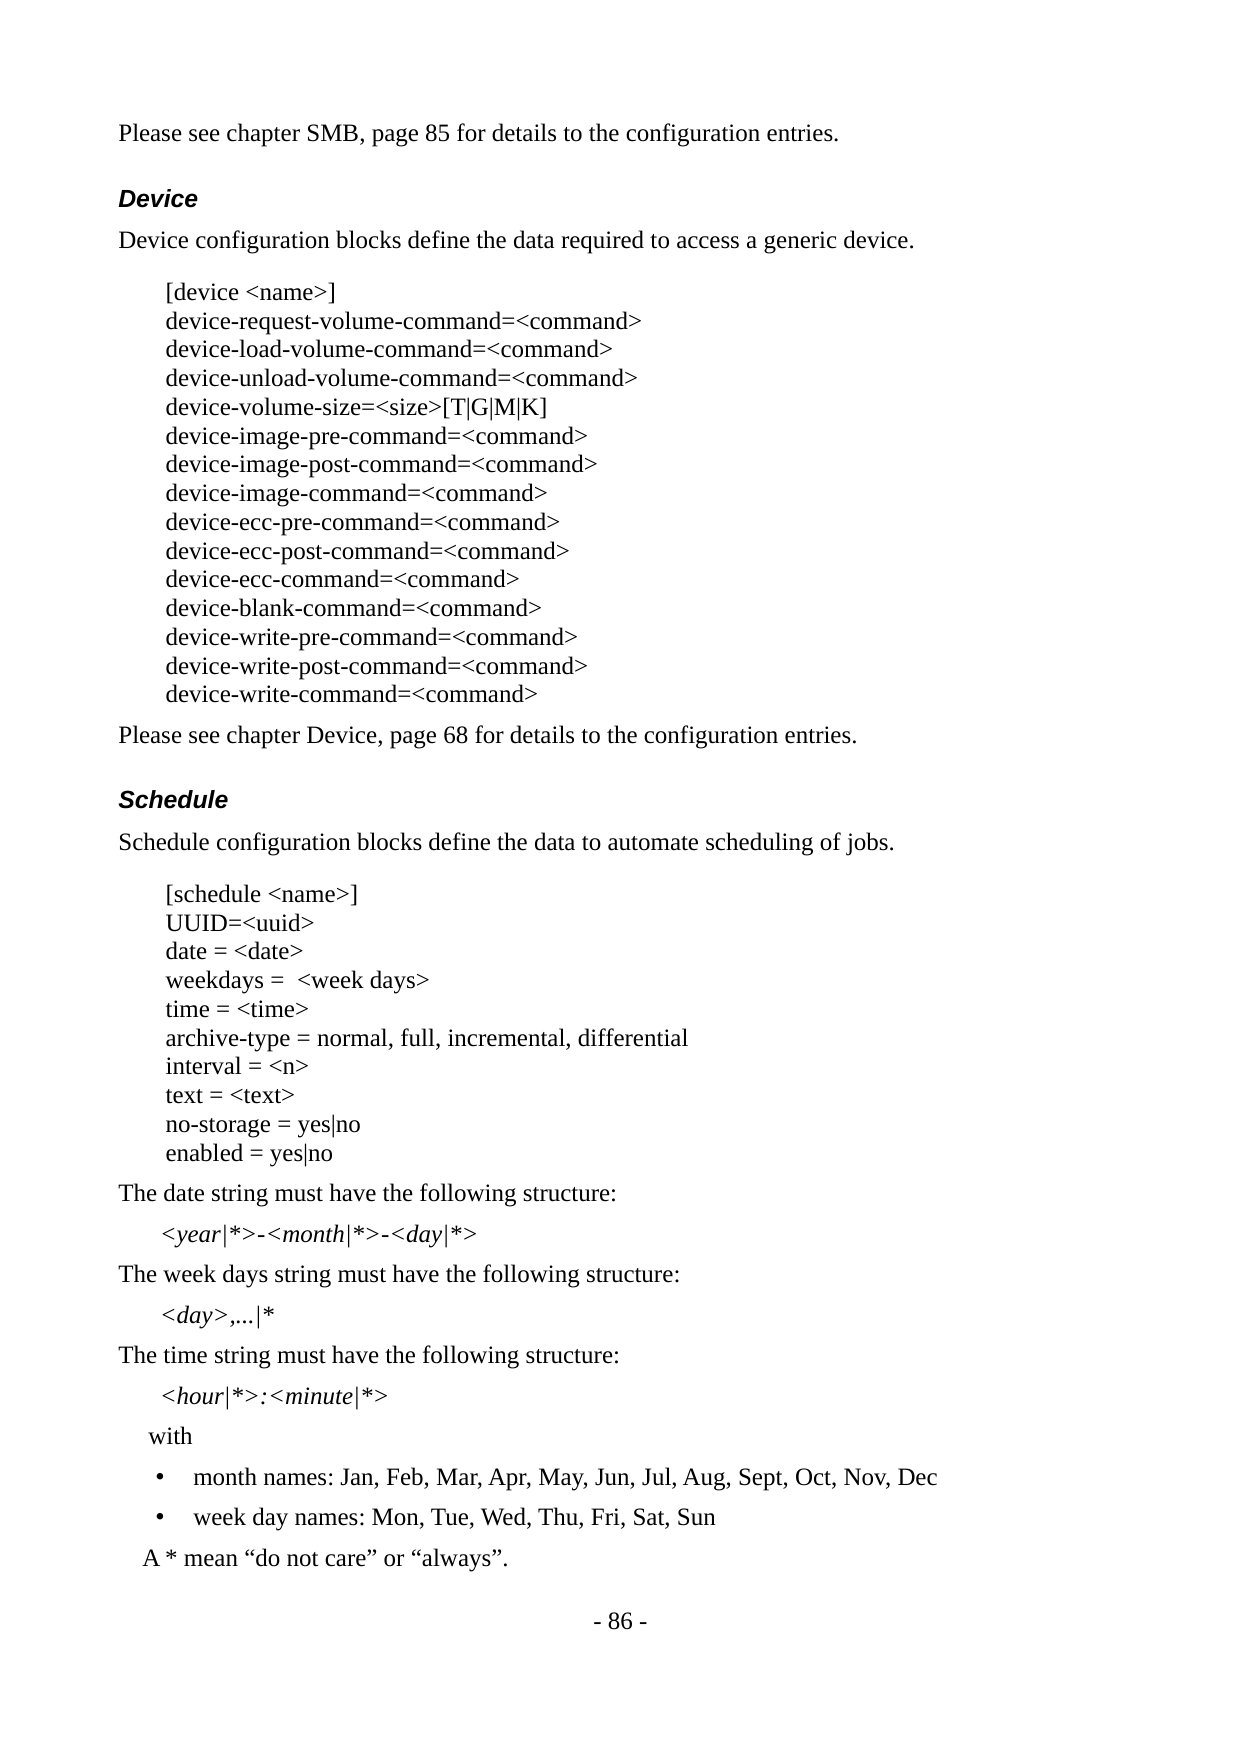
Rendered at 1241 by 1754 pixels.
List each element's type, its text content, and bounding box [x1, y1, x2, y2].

text device-image-pre-command=<command> [165, 421, 1122, 449]
text The week days string must have the following structure: [118, 1259, 1122, 1288]
text [device <name>] [165, 277, 1122, 306]
text device-write-pre-command=<command> [165, 622, 1122, 651]
list month names: Jan, Feb, Mar, Apr, May, Jun, Jul, Aug, Sept, Oct, Nov, Dec [156, 1462, 1122, 1491]
text date = <date> [165, 936, 1122, 965]
text archive-type = normal, full, incremental, differential [165, 1023, 1122, 1051]
text text = <text> [165, 1080, 1122, 1109]
text Please see chapter Device, page 71 for details to the configuration entries. [118, 720, 1122, 749]
text device-ecc-command=<command> [165, 564, 1122, 593]
text enabled = yes|no [165, 1138, 1122, 1166]
text time = <time> [165, 994, 1122, 1023]
text device-image-command=<command> [165, 478, 1122, 507]
text UUID=<uuid> [165, 908, 1122, 936]
list week day names: Mon, Tue, Wed, Thu, Fri, Sat, Sun [156, 1502, 1122, 1531]
text device-unload-volume-command=<command> [165, 363, 1122, 392]
text device-write-command=<command> [165, 679, 1122, 708]
text no-storage = yes|no [165, 1109, 1122, 1138]
text device-load-volume-command=<command> [165, 334, 1122, 363]
subtitle Schedule [118, 786, 1122, 814]
text device-request-volume-command=<command> [165, 306, 1122, 334]
text device-ecc-post-command=<command> [165, 536, 1122, 564]
text <day>,...|* [159, 1300, 1122, 1328]
text interval = <n> [165, 1051, 1122, 1080]
text <hour|*>:<minute|*> [159, 1381, 1122, 1409]
text Please see chapter SMB, page 90 for details to the configuration entries. [118, 118, 1122, 147]
text device-blank-command=<command> [165, 593, 1122, 622]
text [schedule <name>] [165, 879, 1122, 908]
text Schedule configuration blocks define the data to automate scheduling of jobs. [118, 827, 1122, 855]
text with [148, 1421, 1122, 1450]
text <year|*>-<month|*>-<day|*> [159, 1219, 1122, 1247]
text Device configuration blocks define the data required to access a generic device. [118, 225, 1122, 253]
text device-volume-size=<size>[T|G|M|K] [165, 392, 1122, 421]
text device-image-post-command=<command> [165, 449, 1122, 478]
text device-write-post-command=<command> [165, 651, 1122, 679]
text weekdays = <week days> [165, 965, 1122, 994]
text The time string must have the following structure: [118, 1340, 1122, 1369]
text device-ecc-pre-command=<command> [165, 507, 1122, 536]
text A * mean “do not care” or “always”. [118, 1543, 1122, 1572]
subtitle Device [118, 184, 1122, 212]
text The date string must have the following structure: [118, 1178, 1122, 1207]
